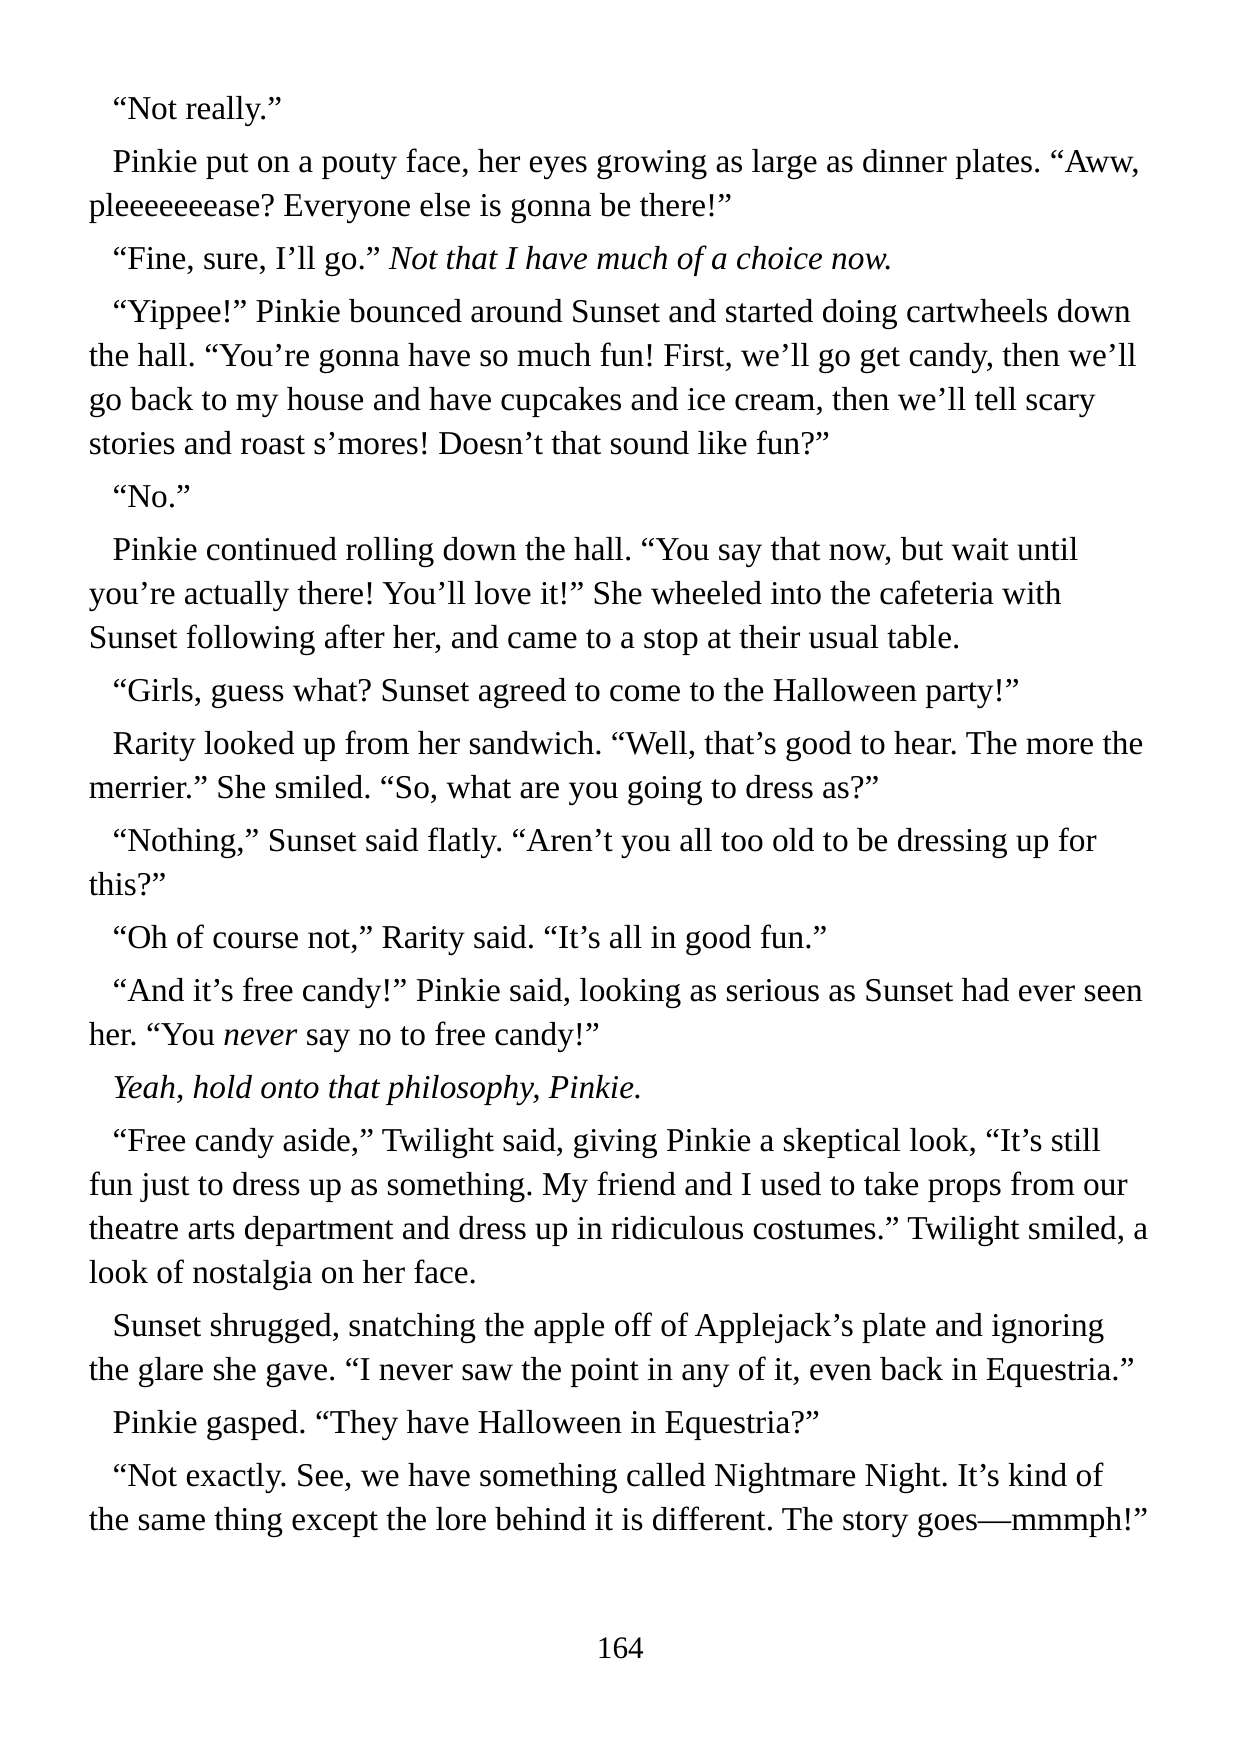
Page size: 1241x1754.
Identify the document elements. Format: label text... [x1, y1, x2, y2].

text “Yippee!” Pinkie bounced around Sunset and started doing cartwheels down the hall. “You’re gonna have so much fun! First, we’ll go get candy, then we’ll go back to my house and have cupcakes and ice cream, then we’ll tell scary stories and roast s’mores! Doesn’t that sound like fun?” [88, 291, 1152, 462]
text Pinkie continued rolling down the hall. “You say that now, but wait until you’re actually there! You’ll love it!” She wheeled into the cafeteria with Sunset following after her, and came to a stop at their usual table. [88, 529, 1152, 656]
text “Fine, sure, I’ll go.” Not that I have much of a choice now. [88, 238, 1152, 277]
text “Not really.” [88, 88, 1152, 127]
text Rarity looked up from her sandwich. “Well, that’s good to hear. The more the merrier.” She smiled. “So, what are you going to dress as?” [88, 723, 1152, 806]
text Yeah, hold onto that philosophy, Pinkie. [88, 1067, 1152, 1106]
text “Oh of course not,” Rarity said. “It’s all in good fun.” [88, 917, 1152, 956]
text “Nothing,” Sunset said flatly. “Aren’t you all too old to be dressing up for this?” [88, 820, 1152, 903]
text “No.” [88, 476, 1152, 515]
text “Free candy aside,” Twilight said, giving Pinkie a skeptical look, “It’s still fun just to dress up as something. My friend and I used to take props from our theatre arts department and dress up in ridiculous costumes.” Twilight smiled, a look of nostalgia on her face. [88, 1120, 1152, 1291]
text “Girls, guess what? Sunset agreed to come to the Halloween party!” [88, 670, 1152, 709]
text Sunset shrugged, snatching the apple off of Applejack’s plate and ignoring the glare she gave. “I never saw the point in any of it, even back in Equestria.” [88, 1305, 1152, 1388]
text Pinkie gasped. “They have Halloween in Equestria?” [88, 1402, 1152, 1441]
text Pinkie put on a pouty face, her eyes growing as large as dinner plates. “Aww, pleeeeeeease? Everyone else is gonna be there!” [88, 141, 1152, 224]
text “And it’s free candy!” Pinkie said, looking as serious as Sunset had ever seen her. “You never say no to free candy!” [88, 970, 1152, 1053]
text “Not exactly. See, we have something called Nightmare Night. It’s kind of the same thing except the lore behind it is different. The story goes—mmmph!” [88, 1455, 1152, 1537]
